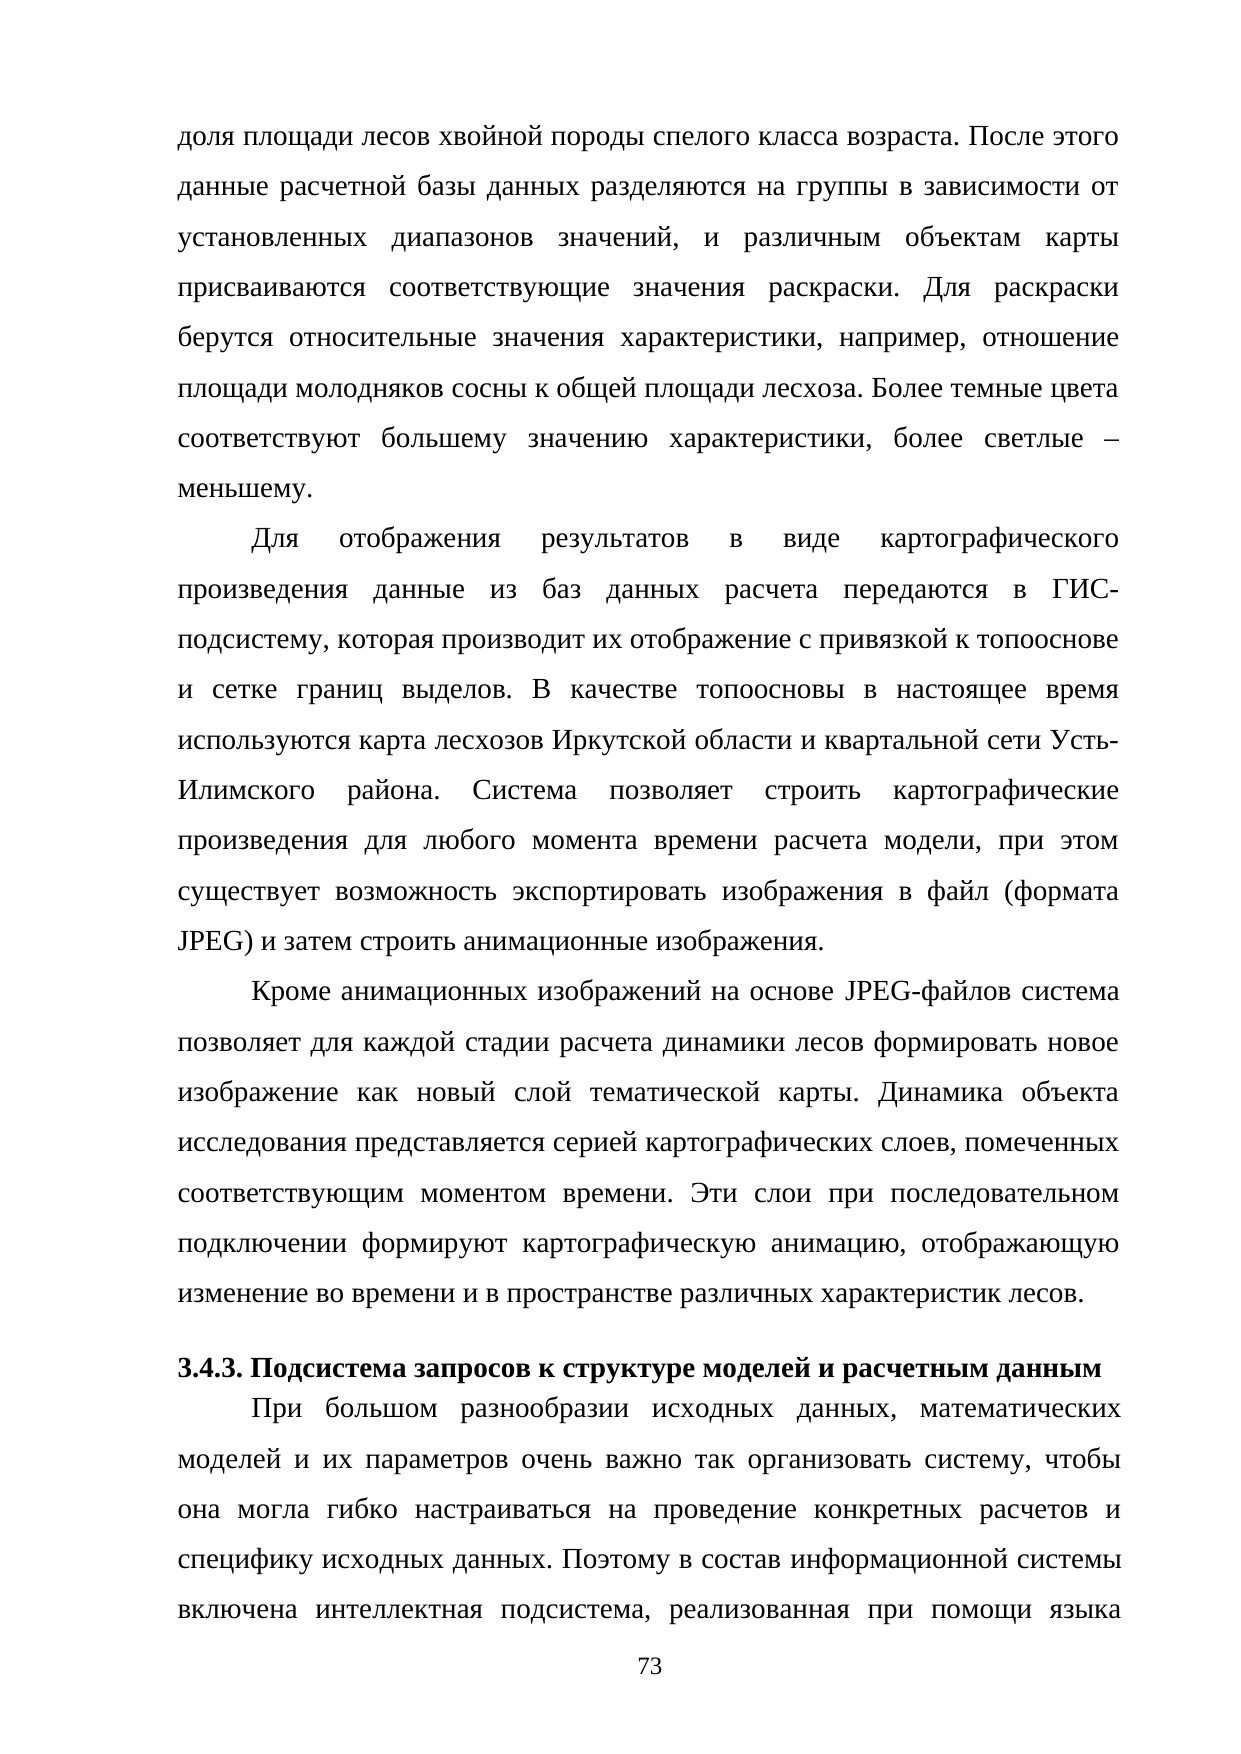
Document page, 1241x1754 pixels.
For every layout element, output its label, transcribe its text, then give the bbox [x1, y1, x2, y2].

text Для отображения результатов в виде картографического произведения данные из баз данных расчета передаются в ГИС-подсистему, которая производит их отображение с привязкой к топооснове и сетке границ выделов. В качестве топоосновы в настоящее время используются карта лесхозов Иркутской области и квартальной сети Усть-Илимского района. Система позволяет строить картографические произведения для любого момента времени расчета модели, при этом существует возможность экспортировать изображения в файл (формата JPEG) и затем строить анимационные изображения. [177, 521, 1120, 957]
text Кроме анимационных изображений на основе JPEG-файлов система позволяет для каждой стадии расчета динамики лесов формировать новое изображение как новый слой тематической карты. Динамика объекта исследования представляется серией картографических слоев, помеченных соответствующим моментом времени. Эти слои при последовательном подключении формируют картографическую анимацию, отображающую изменение во времени и в пространстве различных характеристик лесов. [177, 973, 1120, 1309]
subtitle 3.4.3. Подсистема запросов к структуре моделей и расчетным данным [177, 1351, 1122, 1384]
text доля площади лесов хвойной породы спелого класса возраста. После этого данные расчетной базы данных разделяются на группы в зависимости от установленных диапазонов значений, и различным объектам карты присваиваются соответствующие значения раскраски. Для раскраски берутся относительные значения характеристики, например, отношение площади молодняков сосны к общей площади лесхоза. Более темные цвета соответствуют большему значению характеристики, более светлые – меньшему. [177, 118, 1120, 504]
text При большом разнообразии исходных данных, математических моделей и их параметров очень важно так организовать систему, чтобы она могла гибко настраиваться на проведение конкретных расчетов и специфику исходных данных. Поэтому в состав информационной системы включена интеллектная подсистема, реализованная при помощи языка [177, 1390, 1122, 1625]
